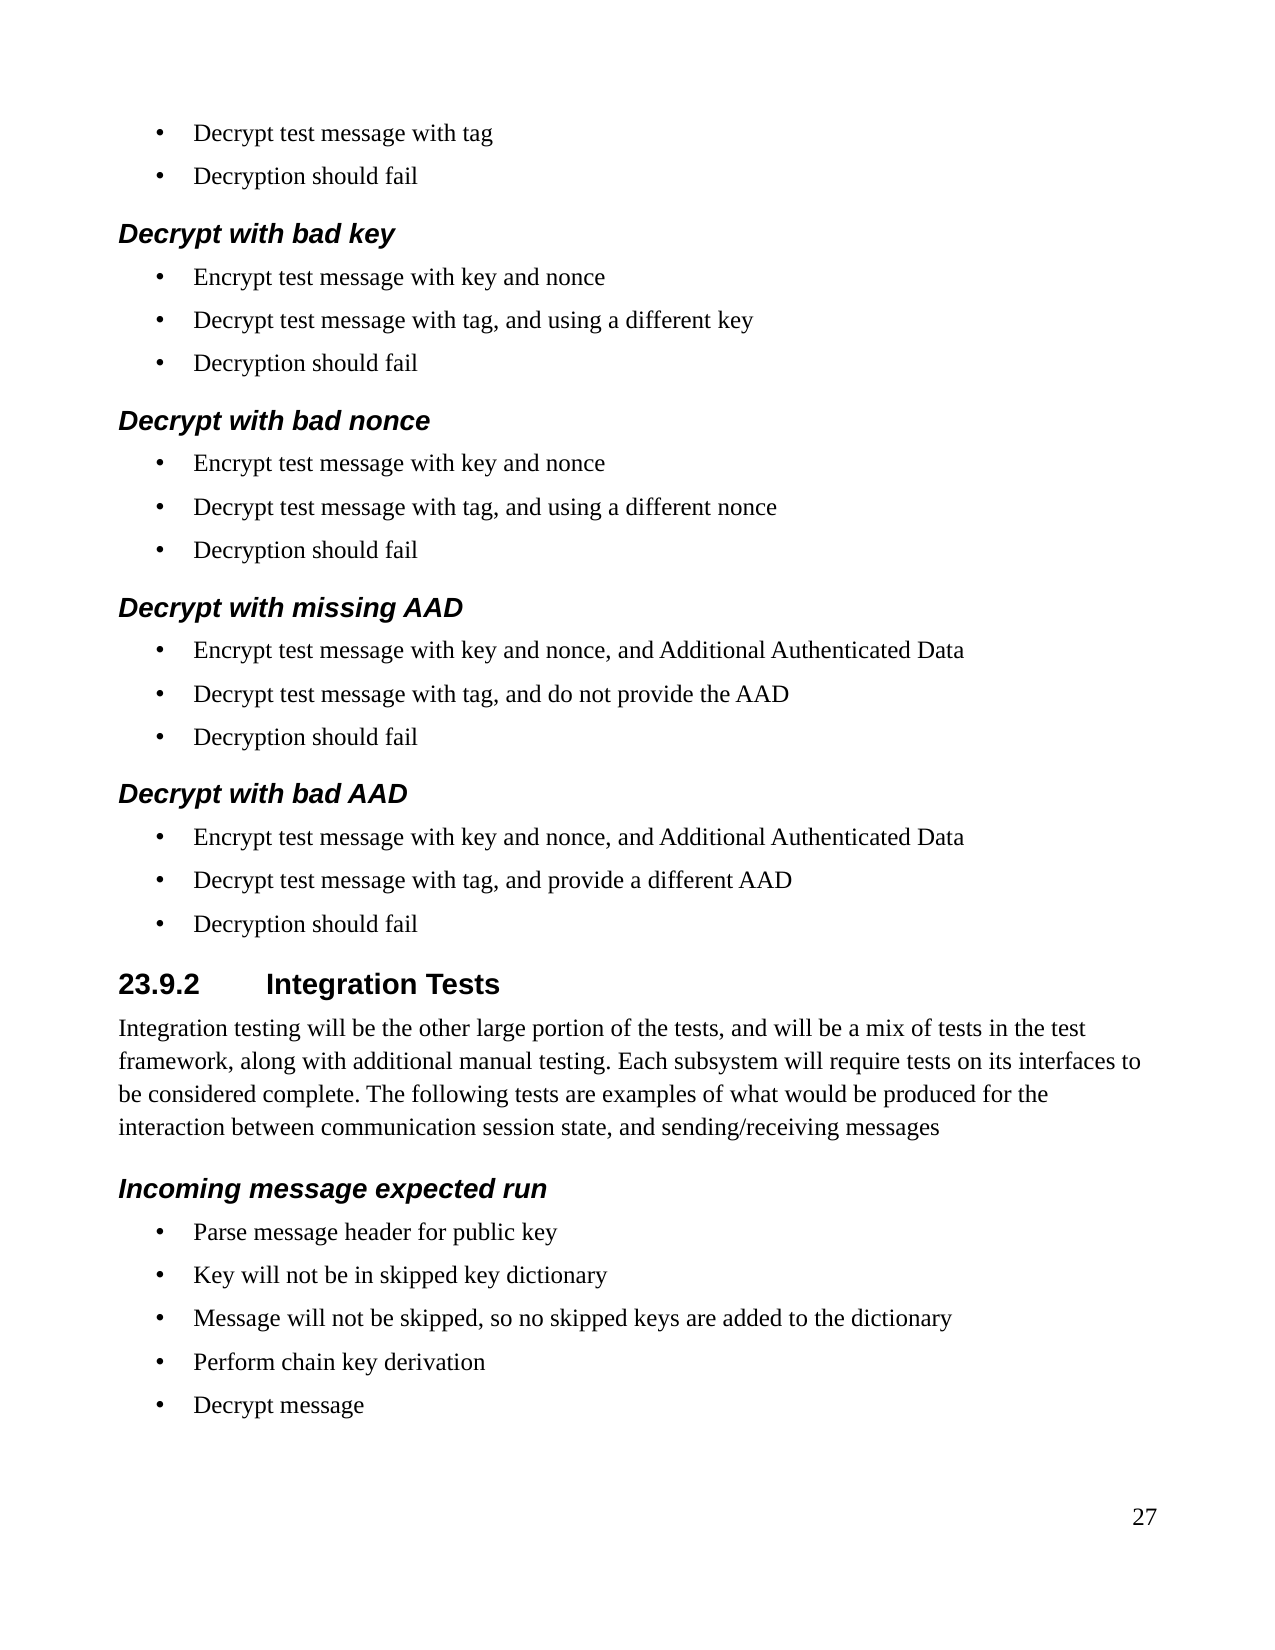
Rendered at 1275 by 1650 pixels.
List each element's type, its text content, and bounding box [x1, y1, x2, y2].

list Decryption should fail [156, 722, 1157, 751]
list Key will not be in skipped key dictionary [156, 1260, 1157, 1289]
list Decrypt test message with tag [156, 118, 1157, 147]
list Decryption should fail [156, 535, 1157, 564]
subtitle Integration Tests [118, 967, 1157, 1001]
subtitle Decrypt with bad key [118, 217, 1157, 249]
list Decrypt test message with tag, and using a different nonce [156, 492, 1157, 521]
subtitle Decrypt with bad nonce [118, 404, 1157, 436]
list Message will not be skipped, so no skipped keys are added to the dictionary [156, 1303, 1157, 1332]
subtitle Decrypt with bad AAD [118, 778, 1157, 810]
list Encrypt test message with key and nonce [156, 448, 1157, 477]
list Perform chain key derivation [156, 1347, 1157, 1375]
list Decrypt test message with tag, and provide a different AAD [156, 866, 1157, 894]
list Encrypt test message with key and nonce, and Additional Authenticated Data [156, 822, 1157, 851]
text Integration testing will be the other large portion of the tests, and will be a mix of tests in the test framework, along with additional manual testing. Each subsystem will require tests on its interfaces to be considered complete. The following tests are examples of what would be produced for the interaction between communication session state, and sending/receiving messages [118, 1013, 1157, 1141]
list Decrypt test message with tag, and using a different key [156, 305, 1157, 334]
list Decryption should fail [156, 161, 1157, 190]
list Parse message header for public key [156, 1217, 1157, 1245]
list Decryption should fail [156, 348, 1157, 377]
list Encrypt test message with key and nonce, and Additional Authenticated Data [156, 635, 1157, 664]
list Encrypt test message with key and nonce [156, 262, 1157, 290]
list Decryption should fail [156, 909, 1157, 938]
subtitle Incoming message expected run [118, 1172, 1157, 1204]
subtitle Decrypt with missing AAD [118, 591, 1157, 623]
list Decrypt test message with tag, and do not provide the AAD [156, 679, 1157, 707]
list Decrypt message [156, 1390, 1157, 1419]
